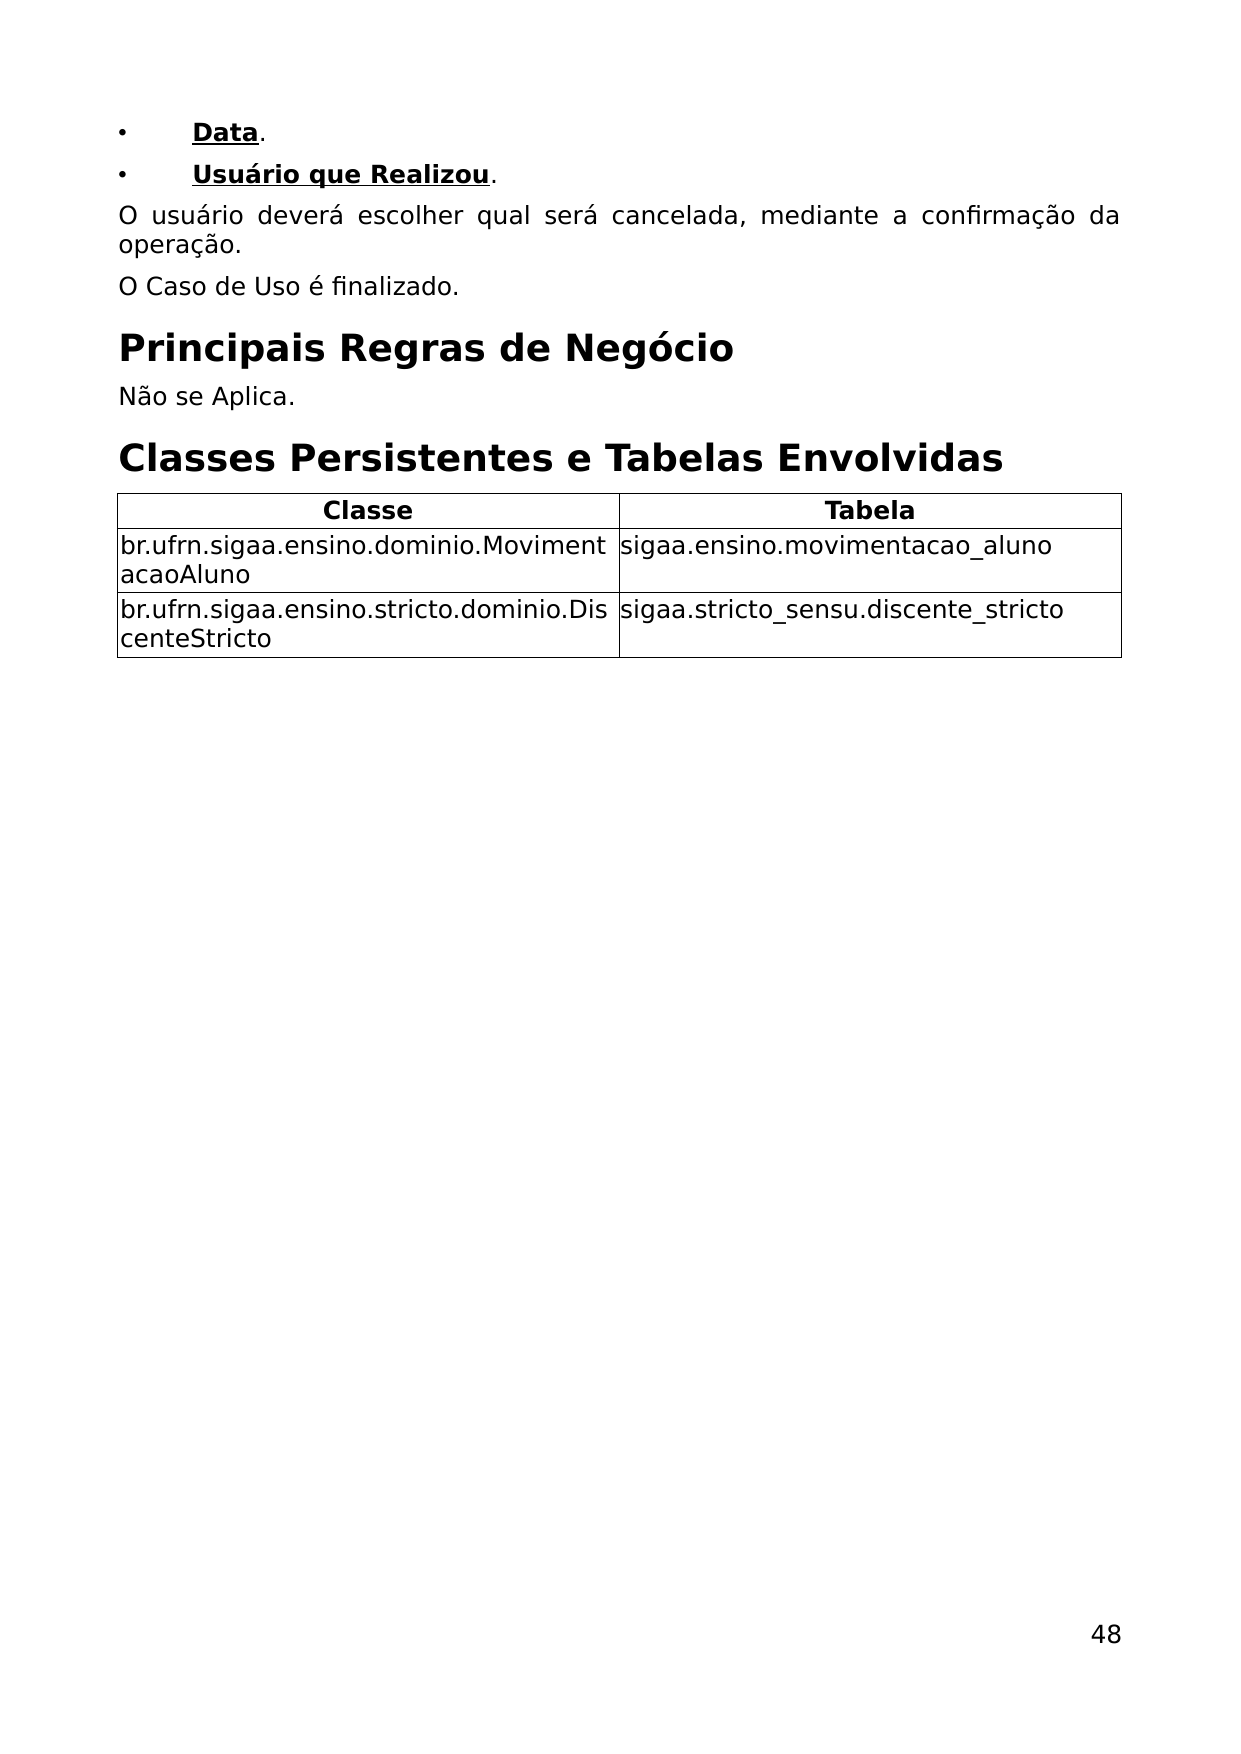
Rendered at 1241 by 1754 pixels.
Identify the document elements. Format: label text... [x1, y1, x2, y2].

table_header Tabela [620, 494, 1121, 528]
text O usuário deverá escolher qual será cancelada, mediante a confirmação da operação. [118, 201, 1122, 260]
table_cell br.ufrn.sigaa.ensino.dominio.MovimentacaoAluno [118, 529, 619, 592]
list Usuário que Realizou. [118, 160, 1122, 189]
table_header Classe [118, 494, 619, 528]
list Data. [118, 118, 1122, 147]
table_cell sigaa.ensino.movimentacao_aluno [620, 529, 1121, 592]
table_cell sigaa.stricto_sensu.discente_stricto [620, 593, 1121, 657]
table_cell br.ufrn.sigaa.ensino.stricto.dominio.DiscenteStricto [118, 593, 619, 657]
subtitle Classes Persistentes e Tabelas Envolvidas [118, 437, 1122, 480]
text O Caso de Uso é finalizado. [118, 272, 1122, 301]
text Não se Aplica. [118, 383, 1122, 412]
subtitle Principais Regras de Negócio [118, 326, 1122, 370]
